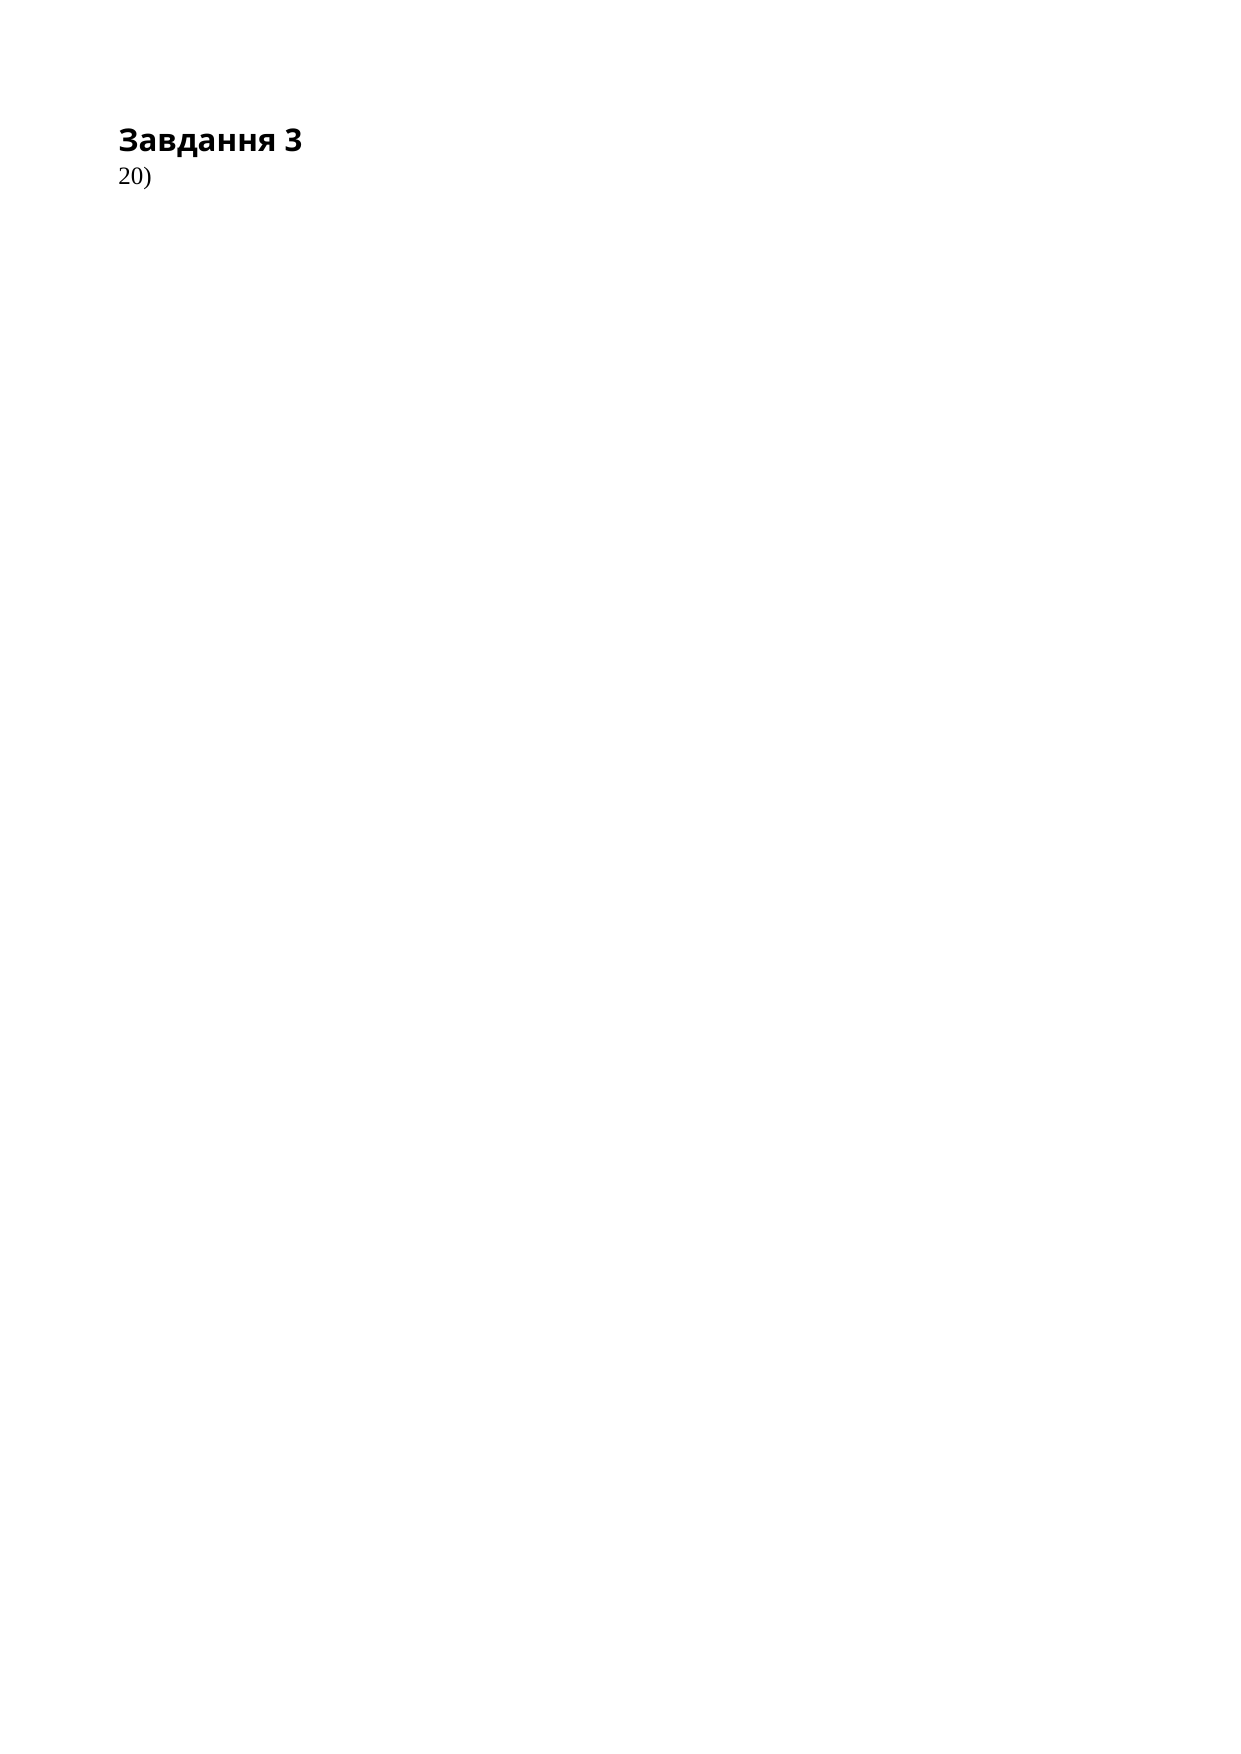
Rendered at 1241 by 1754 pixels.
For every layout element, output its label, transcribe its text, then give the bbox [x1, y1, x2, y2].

text 20) [118, 161, 1122, 189]
text Завдання 3 [118, 118, 1122, 161]
